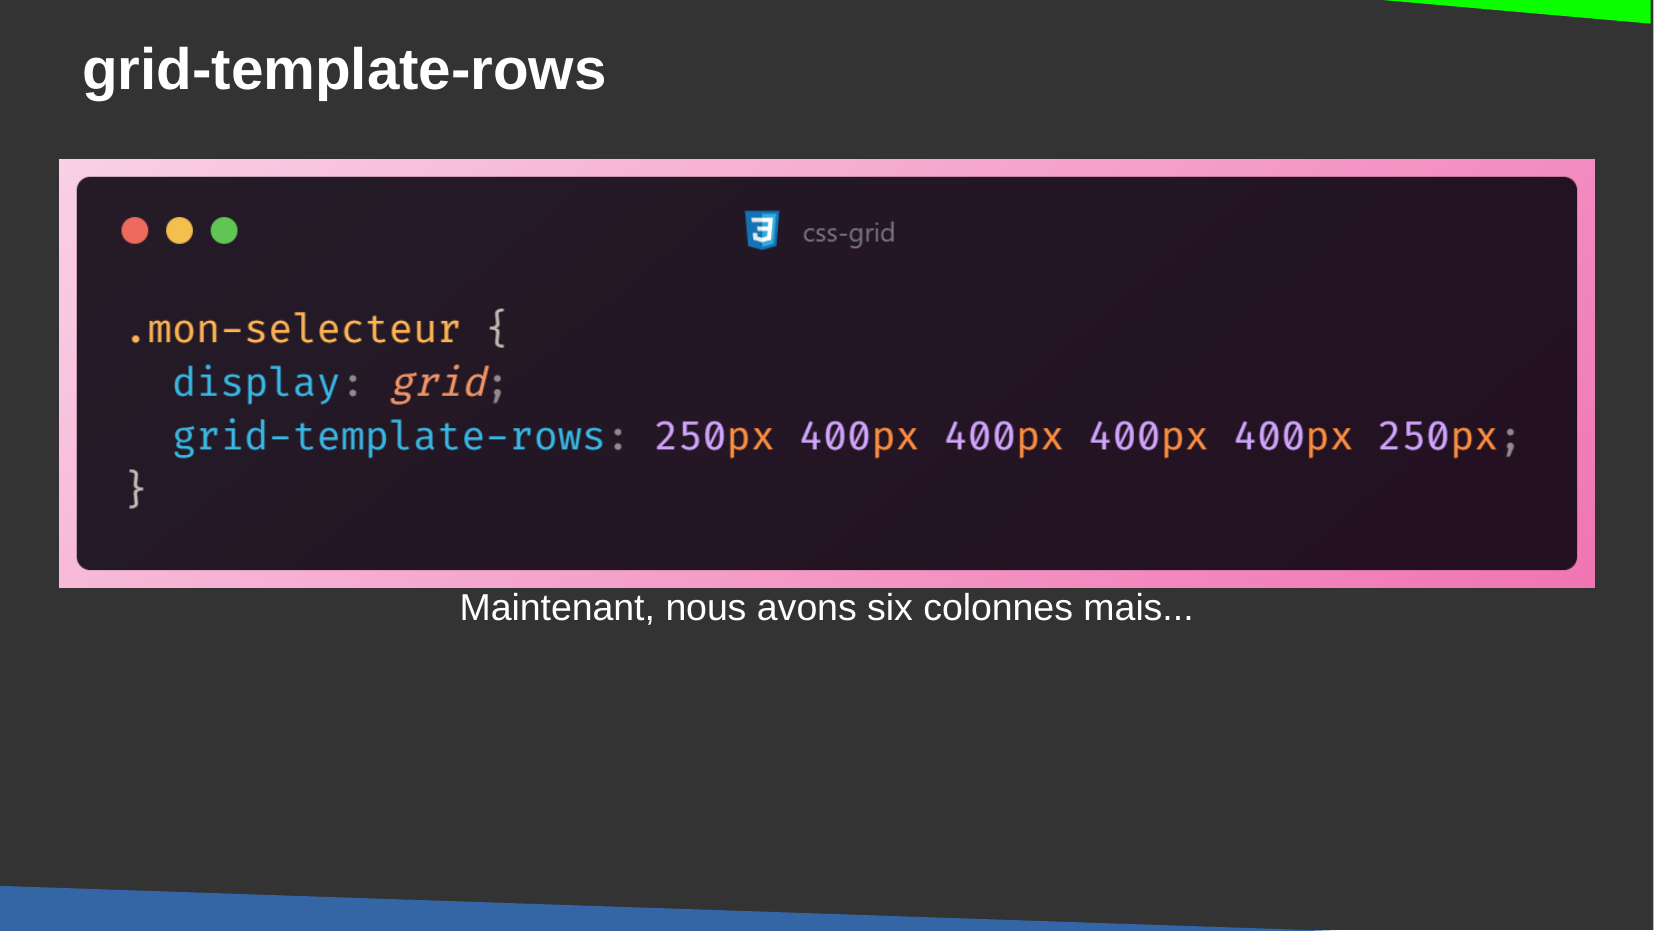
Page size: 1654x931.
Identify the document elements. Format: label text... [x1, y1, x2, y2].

text_box [0, 885, 1337, 931]
picture [59, 159, 1595, 588]
text_box Maintenant, nous avons six colonnes mais... [118, 588, 1536, 679]
title grid-template-rows [82, 37, 1571, 122]
text_box [1382, 0, 1651, 24]
